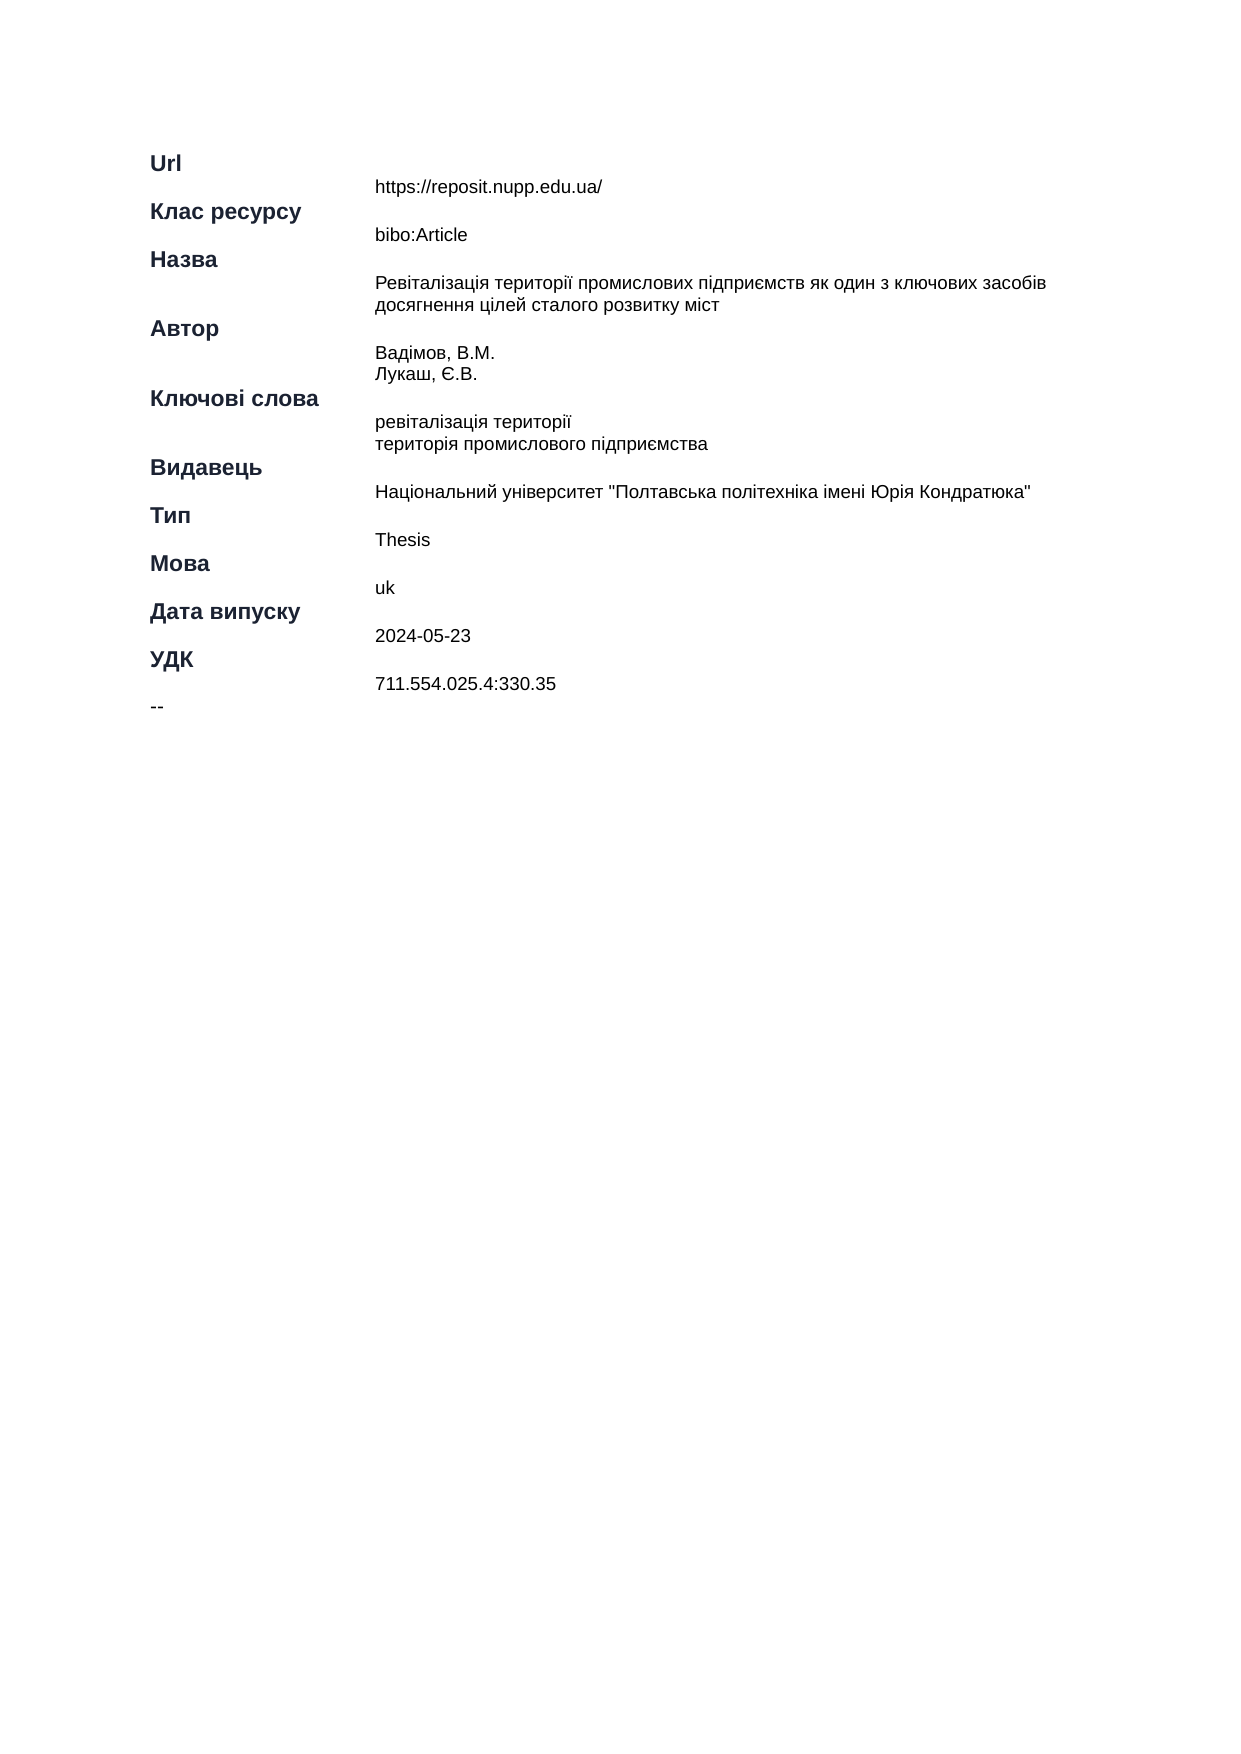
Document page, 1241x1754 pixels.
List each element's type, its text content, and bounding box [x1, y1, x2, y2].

text Назва [150, 246, 1090, 272]
text Видавець [150, 454, 1090, 481]
text https://reposit.nupp.edu.ua/ [375, 176, 1090, 198]
text Url [150, 150, 1090, 176]
text Лукаш, Є.В. [375, 363, 1090, 385]
text uk [375, 576, 1090, 598]
text територія промислового підприємства [375, 433, 1090, 454]
text Дата випуску [150, 598, 1090, 624]
text Мова [150, 550, 1090, 576]
text УДК [150, 646, 1090, 672]
text 2024-05-23 [375, 624, 1090, 646]
text ревіталізація території [375, 411, 1090, 433]
text 711.554.025.4:330.35 [375, 672, 1090, 694]
text bibo:Article [375, 224, 1090, 246]
text Thesis [375, 528, 1090, 550]
text Тип [150, 502, 1090, 528]
text Автор [150, 315, 1090, 342]
text Клас ресурсу [150, 198, 1090, 224]
text Вадімов, В.М. [375, 342, 1090, 363]
text Ревіталізація території промислових підприємств як один з ключових засобів досягнення цілей сталого розвитку міст [375, 272, 1090, 315]
text -- [150, 694, 1090, 718]
text Національний університет "Полтавська політехніка імені Юрія Кондратюка" [375, 481, 1090, 502]
text Ключові слова [150, 385, 1090, 411]
